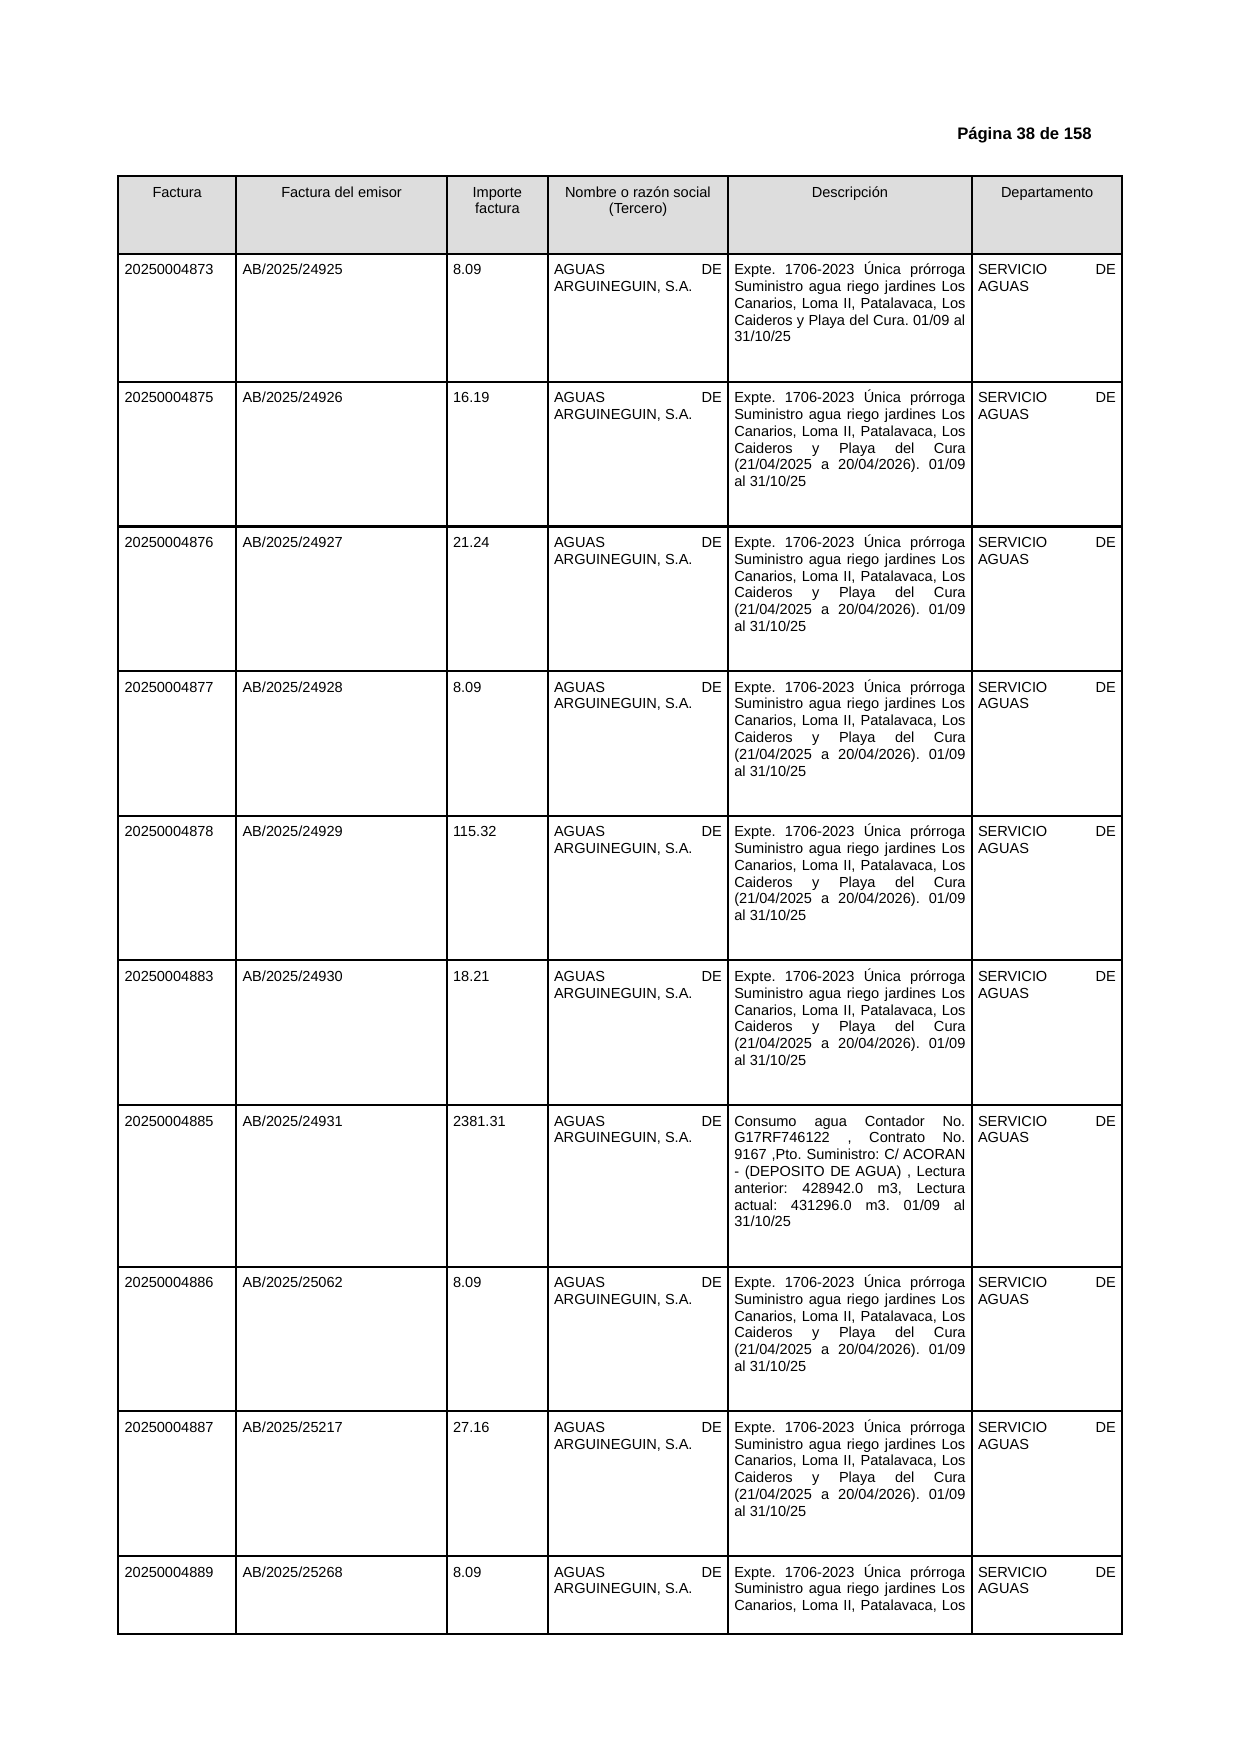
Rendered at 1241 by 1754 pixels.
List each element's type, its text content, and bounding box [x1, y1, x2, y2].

table_cell SERVICIO DE AGUAS [973, 528, 1121, 670]
table_cell SERVICIO DE AGUAS [973, 1412, 1121, 1555]
table_cell Expte. 1706-2023 Única prórroga Suministro agua riego jardines Los Canarios, Loma II, Patalavaca, Los Caideros y Playa del Cura (21/04/2025 a 20/04/2026). 01/09 al 31/10/25 [729, 817, 971, 959]
table_cell SERVICIO DE AGUAS [973, 1557, 1121, 1632]
table_cell AB/2025/24926 [237, 383, 446, 525]
table_cell 8,09 [448, 255, 547, 381]
table_cell 8,09 [448, 1268, 547, 1410]
table_cell 21,24 [448, 528, 547, 670]
table_cell Expte. 1706-2023 Única prórroga Suministro agua riego jardines Los Canarios, Loma II, Patalavaca, Los Caideros y Playa del Cura. 01/09 al 31/10/25 [729, 255, 971, 381]
table_cell AGUAS DE ARGUINEGUIN, S.A. [549, 255, 727, 381]
table_cell AB/2025/25062 [237, 1268, 446, 1410]
table_header Importe factura [448, 177, 547, 253]
table_cell Consumo agua Contador No. G17RF746122 , Contrato No. 9167 ,Pto. Suministro: C/ ACORAN - (DEPOSITO DE AGUA) , Lectura anterior: 428942.0 m3, Lectura actual: 431296.0 m3. 01/09 al 31/10/25 [729, 1106, 971, 1266]
table_cell 20250004887 [119, 1412, 235, 1555]
table_cell AB/2025/25268 [237, 1557, 446, 1632]
table_cell Expte. 1706-2023 Única prórroga Suministro agua riego jardines Los Canarios, Loma II, Patalavaca, Los Caideros y Playa del Cura (21/04/2025 a 20/04/2026). 01/09 al 31/10/25 [729, 961, 971, 1104]
table_cell Expte. 1706-2023 Única prórroga Suministro agua riego jardines Los Canarios, Loma II, Patalavaca, Los Caideros y Playa del Cura (21/04/2025 a 20/04/2026). 01/09 al 31/10/25 [729, 1268, 971, 1410]
table_cell 20250004886 [119, 1268, 235, 1410]
table_header Descripción [729, 177, 971, 253]
table_cell AGUAS DE ARGUINEGUIN, S.A. [549, 961, 727, 1104]
table_cell 20250004883 [119, 961, 235, 1104]
table_cell AGUAS DE ARGUINEGUIN, S.A. [549, 1557, 727, 1632]
table_cell AGUAS DE ARGUINEGUIN, S.A. [549, 383, 727, 525]
table_cell 8,09 [448, 672, 547, 815]
table_cell Expte. 1706-2023 Única prórroga Suministro agua riego jardines Los Canarios, Loma II, Patalavaca, Los Caideros y Playa del Cura (21/04/2025 a 20/04/2026). 01/09 al 31/10/25 [729, 1412, 971, 1555]
table_cell 20250004876 [119, 528, 235, 670]
table_cell AGUAS DE ARGUINEGUIN, S.A. [549, 1268, 727, 1410]
table_cell Expte. 1706-2023 Única prórroga Suministro agua riego jardines Los Canarios, Loma II, Patalavaca, Los Caideros y Playa del Cura (21/04/2025 a 20/04/2026). 01/09 al 31/10/25 [729, 672, 971, 815]
table_cell AB/2025/24929 [237, 817, 446, 959]
table_cell 16,19 [448, 383, 547, 525]
table_cell AGUAS DE ARGUINEGUIN, S.A. [549, 672, 727, 815]
table_cell AB/2025/24928 [237, 672, 446, 815]
table_cell 20250004875 [119, 383, 235, 525]
table_cell SERVICIO DE AGUAS [973, 961, 1121, 1104]
table_cell SERVICIO DE AGUAS [973, 817, 1121, 959]
table_cell SERVICIO DE AGUAS [973, 255, 1121, 381]
table_cell SERVICIO DE AGUAS [973, 1106, 1121, 1266]
table_cell 27,16 [448, 1412, 547, 1555]
table_cell Expte. 1706-2023 Única prórroga Suministro agua riego jardines Los Canarios, Loma II, Patalavaca, Los Caideros y Playa del Cura (21/04/2025 a 20/04/2026). 01/09 al 31/10/25 [729, 383, 971, 525]
table_cell AGUAS DE ARGUINEGUIN, S.A. [549, 1412, 727, 1555]
table_cell SERVICIO DE AGUAS [973, 1268, 1121, 1410]
table_header Factura del emisor [237, 177, 446, 253]
table_cell 20250004885 [119, 1106, 235, 1266]
table_cell SERVICIO DE AGUAS [973, 672, 1121, 815]
table_cell 8,09 [448, 1557, 547, 1632]
table_cell 20250004873 [119, 255, 235, 381]
table_cell 115,32 [448, 817, 547, 959]
table_cell Expte. 1706-2023 Única prórroga Suministro agua riego jardines Los Canarios, Loma II, Patalavaca, Los [729, 1557, 971, 1632]
table_header Factura [119, 177, 235, 253]
table_cell 20250004877 [119, 672, 235, 815]
table_cell AGUAS DE ARGUINEGUIN, S.A. [549, 528, 727, 670]
table_cell AGUAS DE ARGUINEGUIN, S.A. [549, 817, 727, 959]
table_cell AGUAS DE ARGUINEGUIN, S.A. [549, 1106, 727, 1266]
table_cell AB/2025/25217 [237, 1412, 446, 1555]
table_header Departamento [973, 177, 1121, 253]
table_cell 20250004889 [119, 1557, 235, 1632]
table_cell AB/2025/24925 [237, 255, 446, 381]
table_cell 2381,31 [448, 1106, 547, 1266]
table_cell AB/2025/24930 [237, 961, 446, 1104]
table_cell 18,21 [448, 961, 547, 1104]
table_cell 20250004878 [119, 817, 235, 959]
table_cell SERVICIO DE AGUAS [973, 383, 1121, 525]
table_header Nombre o razón social (Tercero) [549, 177, 727, 253]
table_cell AB/2025/24927 [237, 528, 446, 670]
table_cell AB/2025/24931 [237, 1106, 446, 1266]
table_cell Expte. 1706-2023 Única prórroga Suministro agua riego jardines Los Canarios, Loma II, Patalavaca, Los Caideros y Playa del Cura (21/04/2025 a 20/04/2026). 01/09 al 31/10/25 [729, 528, 971, 670]
